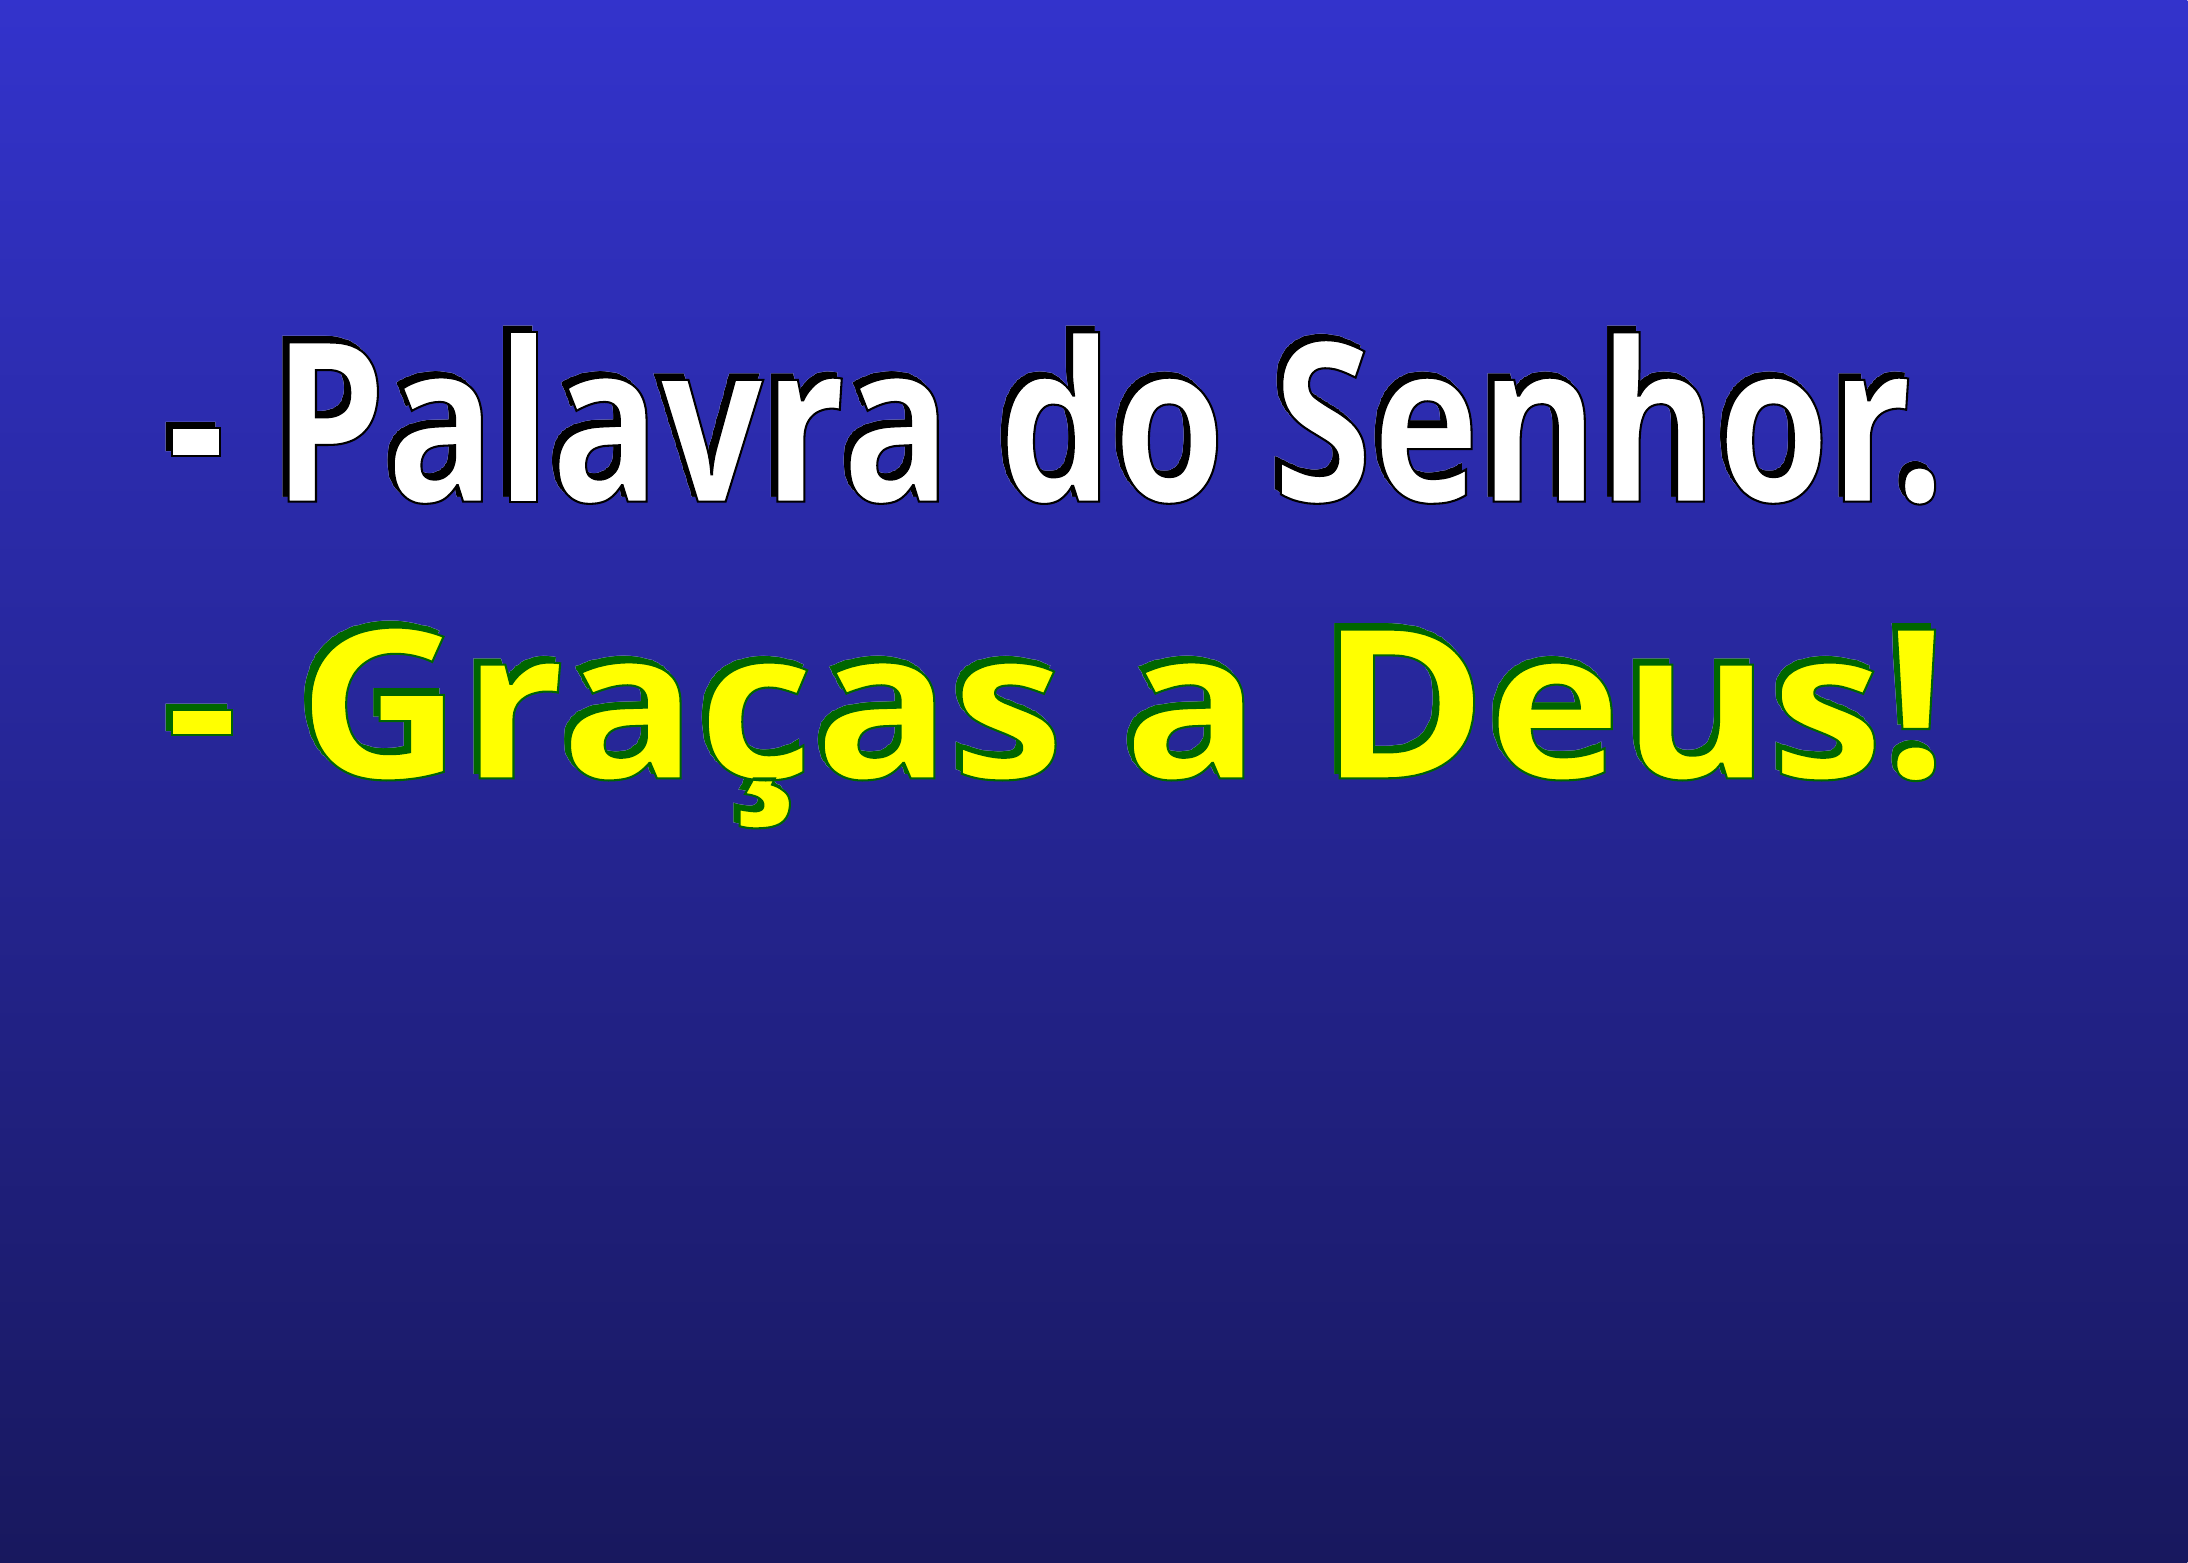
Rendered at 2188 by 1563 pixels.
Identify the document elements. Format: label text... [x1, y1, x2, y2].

text_box - Graças a Deus! [1339, 629, 1475, 779]
text_box - Palavra do Senhor. [1493, 377, 1585, 502]
text_box - Palavra do Senhor. [1380, 377, 1472, 504]
text_box - Palavra do Senhor. [1725, 377, 1822, 504]
text_box - Palavra do Senhor. [558, 377, 647, 504]
text_box - Palavra do Senhor. [849, 377, 938, 504]
text_box - Graças a Deus! [1638, 664, 1753, 781]
text_box - Graças a Deus! [823, 662, 935, 781]
text_box - Graças a Deus! [310, 627, 444, 781]
text_box - Palavra do Senhor. [509, 332, 537, 502]
text_box - Palavra do Senhor. [1006, 332, 1100, 504]
text_box - Palavra do Senhor. [1612, 332, 1704, 502]
text_box - Graças a Deus! [1780, 662, 1875, 781]
text_box - Graças a Deus! [570, 662, 681, 781]
text_box - Palavra do Senhor. [660, 379, 764, 502]
text_box - Graças a Deus! [707, 662, 808, 829]
text_box - Palavra do Senhor. [288, 342, 378, 502]
text_box - Palavra do Senhor. [172, 428, 220, 456]
text_box - Graças a Deus! [1132, 662, 1244, 781]
text_box - Palavra do Senhor. [1904, 467, 1936, 505]
text_box - Graças a Deus! [1497, 662, 1612, 781]
text_box - Palavra do Senhor. [777, 377, 842, 502]
text_box - Palavra do Senhor. [1280, 340, 1366, 504]
text_box - Palavra do Senhor. [393, 377, 482, 504]
text_box - Graças a Deus! [479, 662, 561, 779]
text_box - Graças a Deus! [172, 709, 232, 736]
text_box - Graças a Deus! [1896, 746, 1936, 782]
text_box - Graças a Deus! [961, 662, 1056, 781]
text_box - Graças a Deus! [1896, 629, 1936, 729]
text_box - Palavra do Senhor. [1843, 377, 1909, 502]
text_box - Palavra do Senhor. [1121, 377, 1218, 504]
